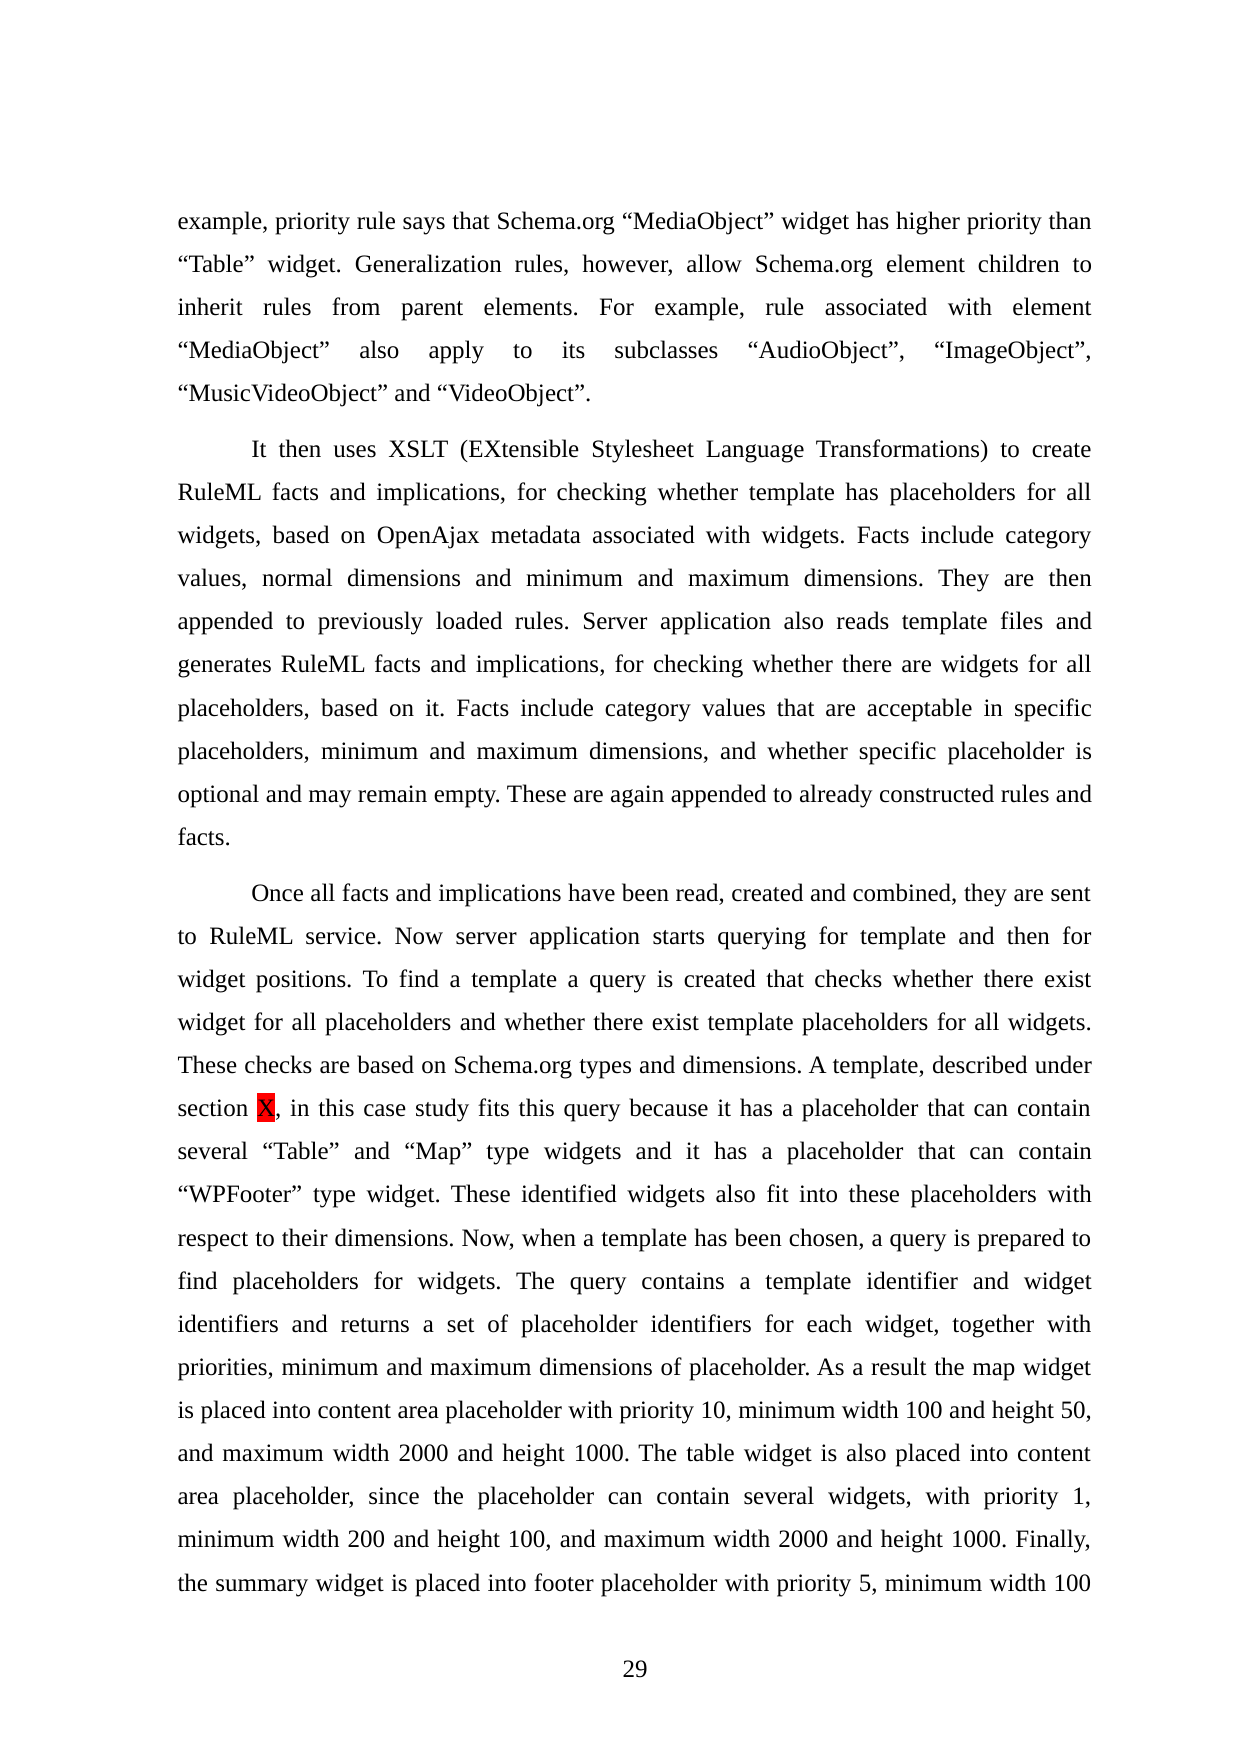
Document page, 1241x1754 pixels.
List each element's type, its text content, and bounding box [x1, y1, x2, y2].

text example, priority rule says that Schema.org “MediaObject” widget has higher priority than “Table” widget. Generalization rules, however, allow Schema.org element children to inherit rules from parent elements. For example, rule associated with element “MediaObject” also apply to its subclasses “AudioObject”, “ImageObject”, “MusicVideoObject” and “VideoObject”. [177, 206, 1093, 407]
text It then uses XSLT (EXtensible Stylesheet Language Transformations) to create RuleML facts and implications, for checking whether template has placeholders for all widgets, based on OpenAjax metadata associated with widgets. Facts include category values, normal dimensions and minimum and maximum dimensions. They are then appended to previously loaded rules. Server application also reads template files and generates RuleML facts and implications, for checking whether there are widgets for all placeholders, based on it. Facts include category values that are acceptable in specific placeholders, minimum and maximum dimensions, and whether specific placeholder is optional and may remain empty. These are again appended to already constructed rules and facts. [177, 434, 1093, 851]
text Once all facts and implications have been read, created and combined, they are sent to RuleML service. Now server application starts querying for template and then for widget positions. To find a template a query is created that checks whether there exist widget for all placeholders and whether there exist template placeholders for all widgets. These checks are based on Schema.org types and dimensions. A template, described under section X, in this case study fits this query because it has a placeholder that can contain several “Table” and “Map” type widgets and it has a placeholder that can contain “WPFooter” type widget. These identified widgets also fit into these placeholders with respect to their dimensions. Now, when a template has been chosen, a query is prepared to find placeholders for widgets. The query contains a template identifier and widget identifiers and returns a set of placeholder identifiers for each widget, together with priorities, minimum and maximum dimensions of placeholder. As a result the map widget is placed into content area placeholder with priority 10, minimum width 100 and height 50, and maximum width 2000 and height 1000. The table widget is also placed into content area placeholder, since the placeholder can contain several widgets, with priority 1, minimum width 200 and height 100, and maximum width 2000 and height 1000. Finally, the summary widget is placed into footer placeholder with priority 5, minimum width 100 [177, 878, 1093, 1596]
